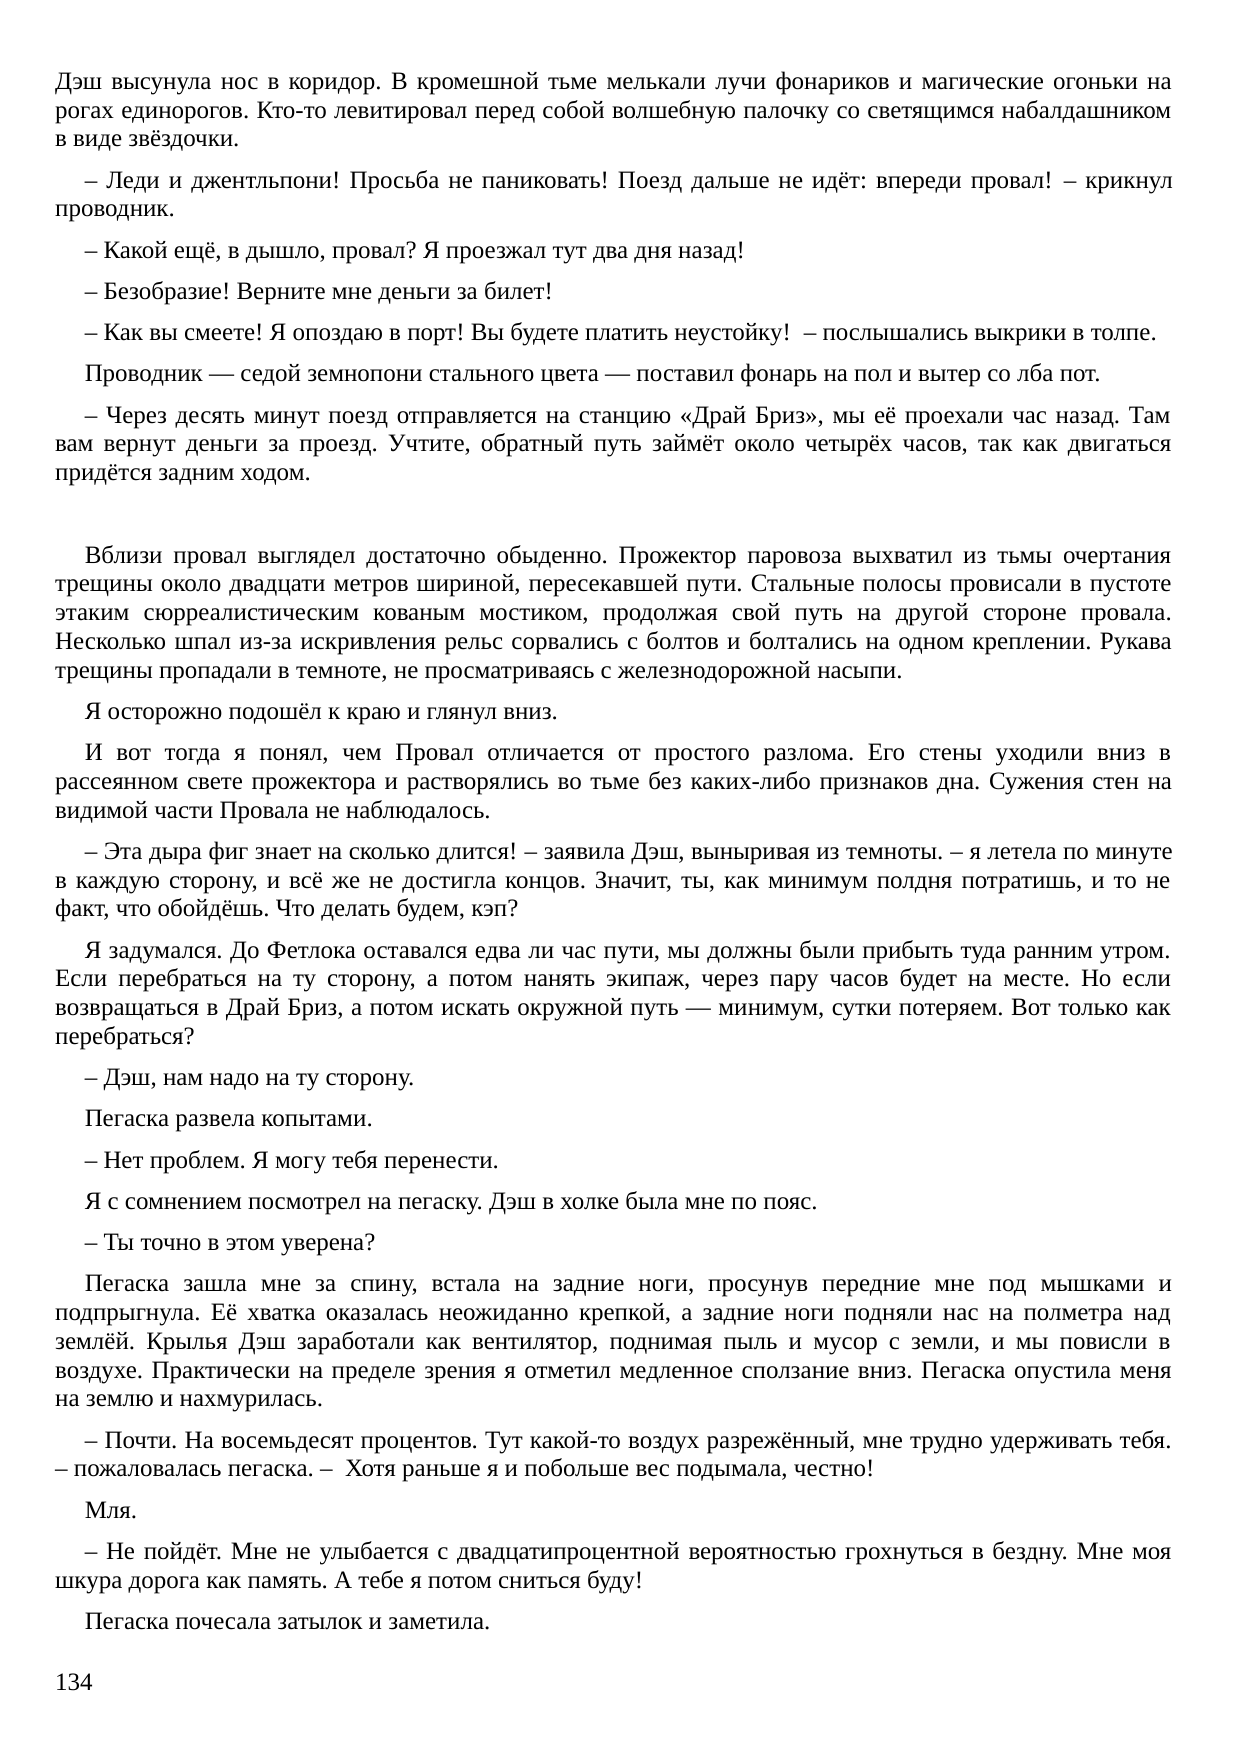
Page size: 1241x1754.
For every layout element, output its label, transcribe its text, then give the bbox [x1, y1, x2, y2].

text Мля. [55, 1495, 1173, 1523]
text – Как вы смеете! Я опоздаю в порт! Вы будете платить неустойку! – послышались выкрики в толпе. [55, 317, 1173, 346]
text Я задумался. До Фетлока оставался едва ли час пути, мы должны были прибыть туда ранним утром. Если перебраться на ту сторону, а потом нанять экипаж, через пару часов будет на месте. Но если возвращаться в Драй Бриз, а потом искать окружной путь — минимум, сутки потеряем. Вот только как перебраться? [55, 935, 1173, 1050]
text – Почти. На восемьдесят процентов. Тут какой-то воздух разрежённый, мне трудно удерживать тебя. – пожаловалась пегаска. – Хотя раньше я и побольше вес подымала, честно! [55, 1425, 1173, 1482]
text Проводник — седой земнопони стального цвета — поставил фонарь на пол и вытер со лба пот. [55, 358, 1173, 387]
text Вблизи провал выглядел достаточно обыденно. Прожектор паровоза выхватил из тьмы очертания трещины около двадцати метров шириной, пересекавшей пути. Стальные полосы провисали в пустоте этаким сюрреалистическим кованым мостиком, продолжая свой путь на другой стороне провала. Несколько шпал из-за искривления рельс сорвались с болтов и болтались на одном креплении. Рукава трещины пропадали в темноте, не просматриваясь с железнодорожной насыпи. [55, 540, 1173, 683]
text И вот тогда я понял, чем Провал отличается от простого разлома. Его стены уходили вниз в рассеянном свете прожектора и растворялись во тьме без каких-либо признаков дна. Сужения стен на видимой части Провала не наблюдалось. [55, 737, 1173, 823]
text Пегаска зашла мне за спину, встала на задние ноги, просунув передние мне под мышками и подпрыгнула. Её хватка оказалась неожиданно крепкой, а задние ноги подняли нас на полметра над землёй. Крылья Дэш заработали как вентилятор, поднимая пыль и мусор с земли, и мы повисли в воздухе. Практически на пределе зрения я отметил медленное сползание вниз. Пегаска опустила меня на землю и нахмурилась. [55, 1268, 1173, 1412]
text – Безобразие! Верните мне деньги за билет! [55, 276, 1173, 305]
text – Нет проблем. Я могу тебя перенести. [55, 1145, 1173, 1173]
text Пегаска развела копытами. [55, 1103, 1173, 1132]
text – Леди и джентльпони! Просьба не паниковать! Поезд дальше не идёт: впереди провал! – крикнул проводник. [55, 165, 1173, 222]
text Я осторожно подошёл к краю и глянул вниз. [55, 696, 1173, 725]
text – Ты точно в этом уверена? [55, 1227, 1173, 1256]
text – Через десять минут поезд отправляется на станцию «Драй Бриз», мы её проехали час назад. Там вам вернут деньги за проезд. Учтите, обратный путь займёт около четырёх часов, так как двигаться придётся задним ходом. [55, 400, 1173, 486]
text Я с сомнением посмотрел на пегаску. Дэш в холке была мне по пояс. [55, 1186, 1173, 1215]
text – Какой ещё, в дышло, провал? Я проезжал тут два дня назад! [55, 235, 1173, 263]
text – Дэш, нам надо на ту сторону. [55, 1062, 1173, 1091]
text Дэш высунула нос в коридор. В кромешной тьме мелькали лучи фонариков и магические огоньки на рогах единорогов. Кто-то левитировал перед собой волшебную палочку со светящимся набалдашником в виде звёздочки. [55, 66, 1173, 152]
text – Эта дыра фиг знает на сколько длится! – заявила Дэш, выныривая из темноты. – я летела по минуте в каждую сторону, и всё же не достигла концов. Значит, ты, как минимум полдня потратишь, и то не факт, что обойдёшь. Что делать будем, кэп? [55, 836, 1173, 922]
text – Не пойдёт. Мне не улыбается с двадцатипроцентной вероятностью грохнуться в бездну. Мне моя шкура дорога как память. А тебе я потом сниться буду! [55, 1536, 1173, 1593]
text Пегаска почесала затылок и заметила. [55, 1606, 1173, 1635]
